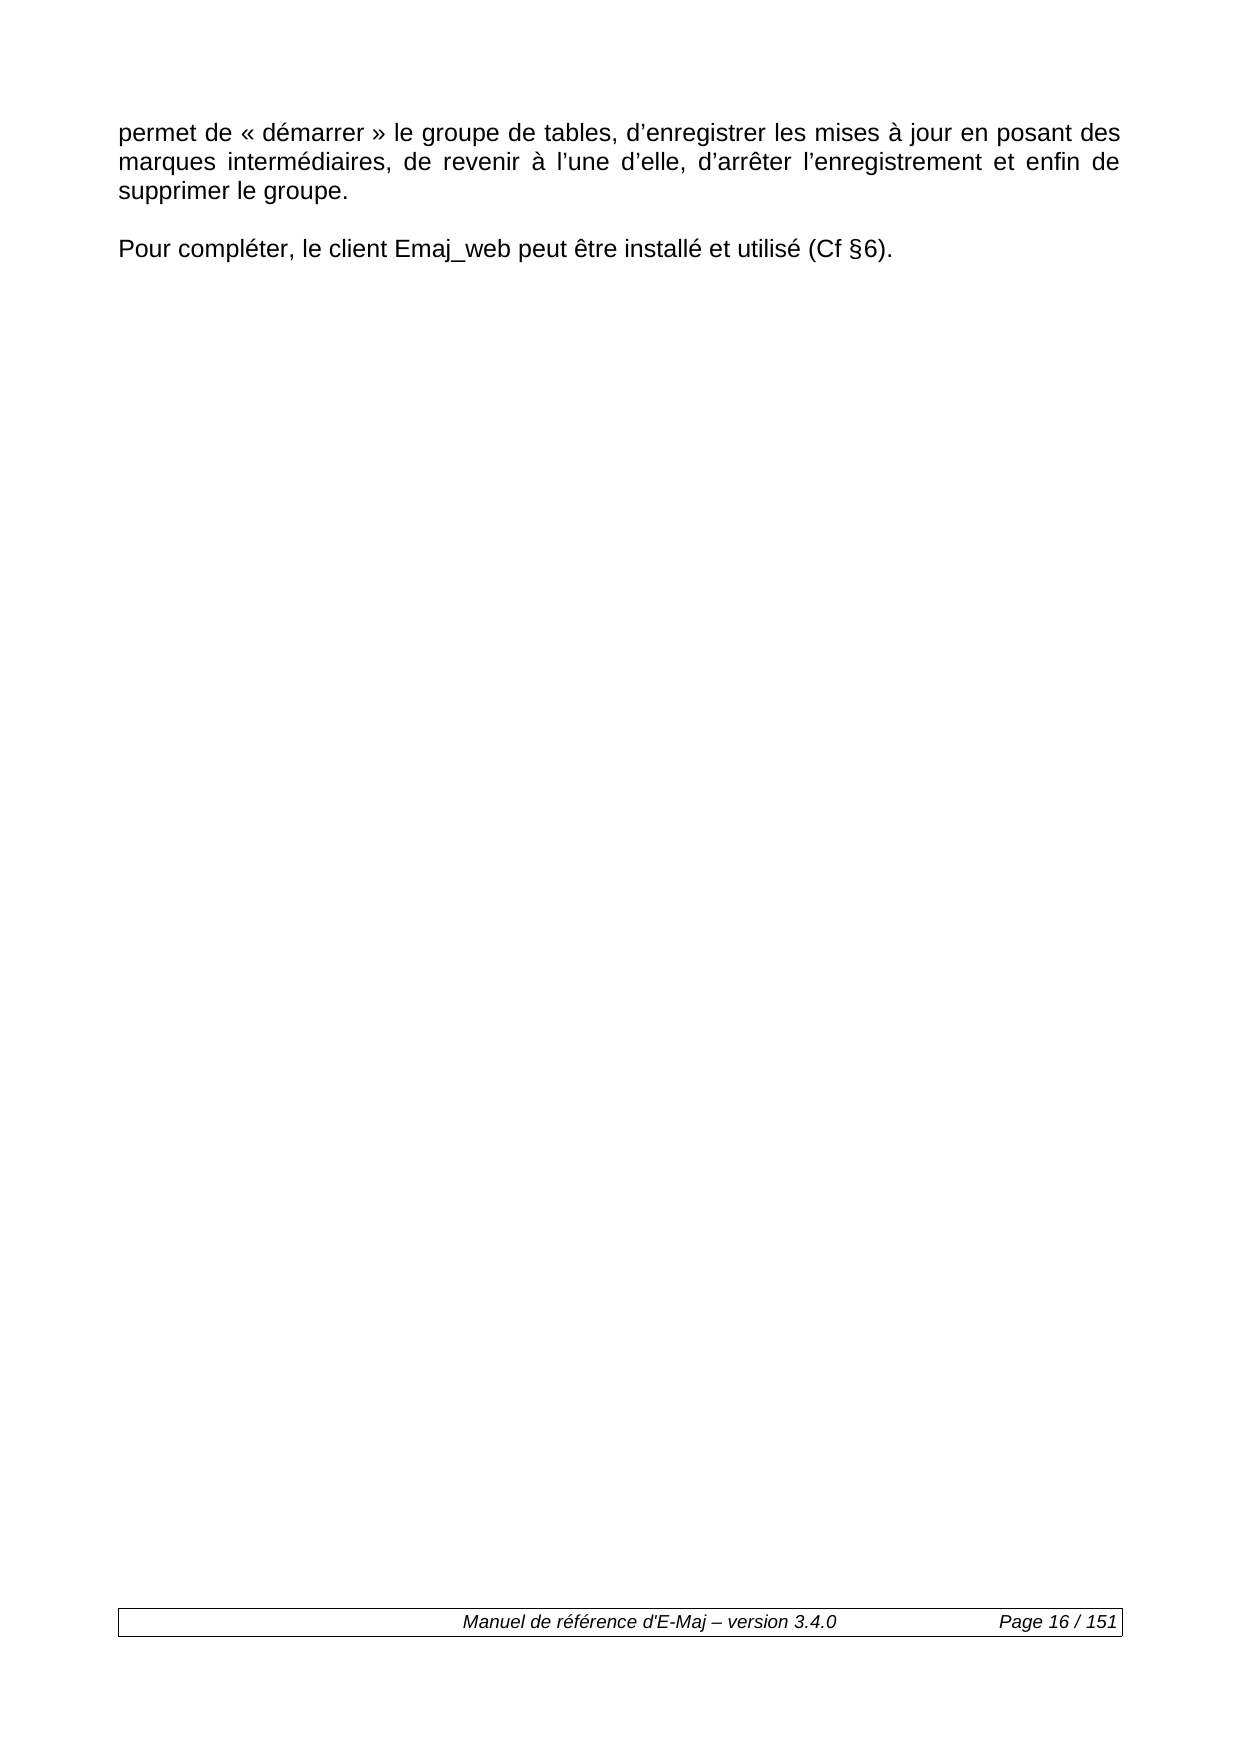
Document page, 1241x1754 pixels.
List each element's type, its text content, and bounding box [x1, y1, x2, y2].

text permet de « démarrer » le groupe de tables, d’enregistrer les mises à jour en posant des marques intermédiaires, de revenir à l’une d’elle, d’arrêter l’enregistrement et enfin de supprimer le groupe. [118, 118, 1122, 205]
text Pour compléter, le client Emaj_web peut être installé et utilisé (Cf §6). [118, 234, 1122, 263]
